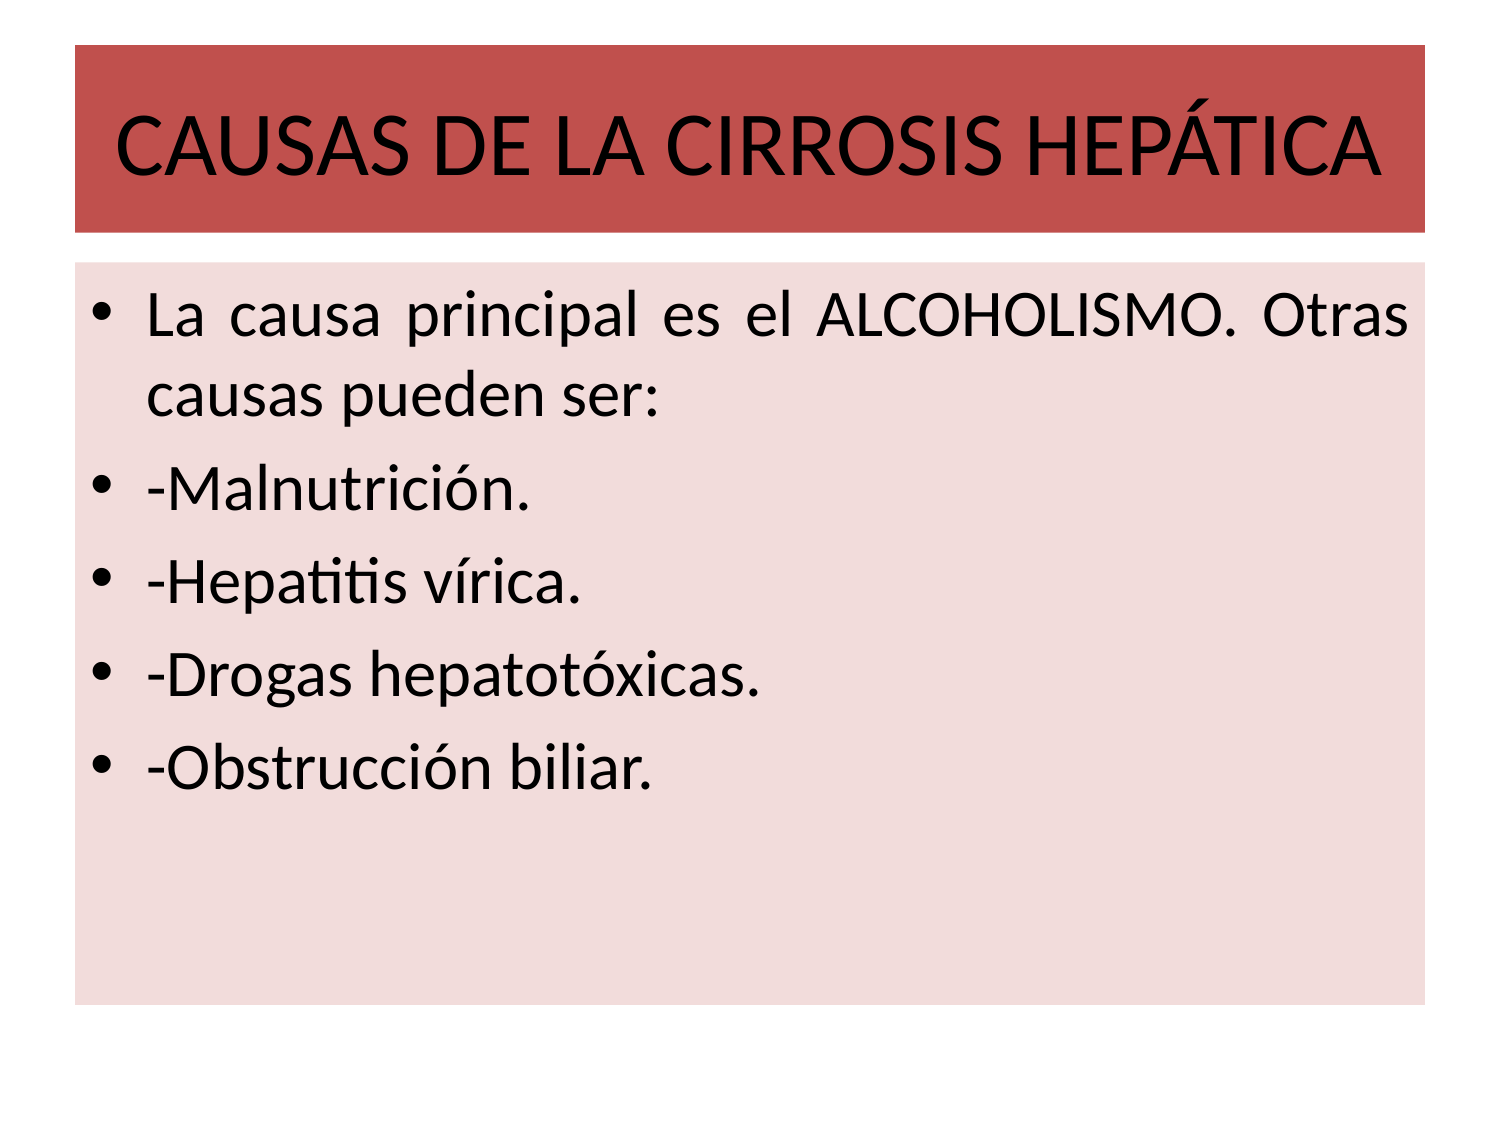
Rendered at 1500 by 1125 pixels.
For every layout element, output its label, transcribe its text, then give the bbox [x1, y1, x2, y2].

title CAUSAS DE LA CIRROSIS HEPÁTICA [75, 45, 1425, 233]
list La causa principal es el ALCOHOLISMO. Otras causas pueden ser: -Malnutrición. -Hepatitis vírica. -Drogas hepatotóxicas. -Obstrucción biliar. [75, 262, 1425, 1005]
